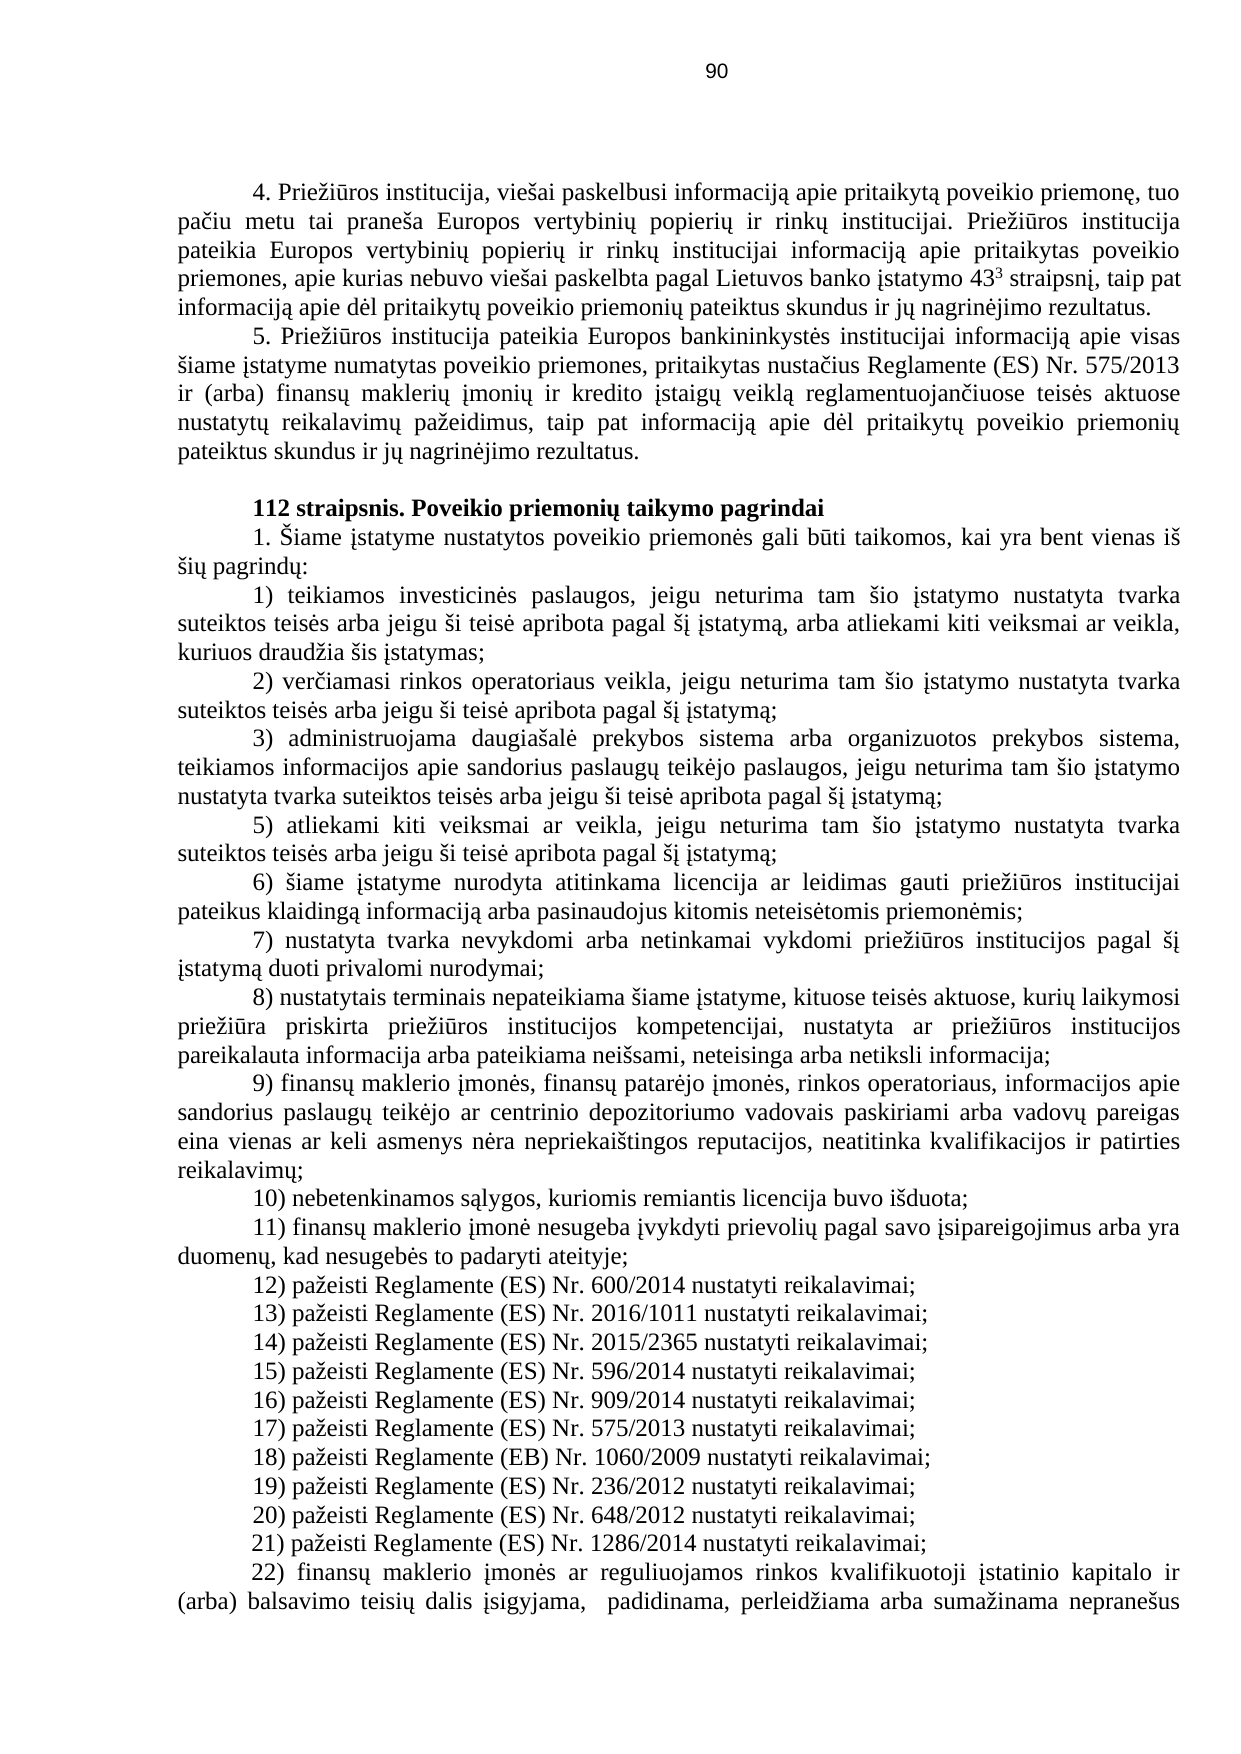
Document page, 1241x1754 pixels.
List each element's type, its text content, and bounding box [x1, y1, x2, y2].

text 21) pažeisti Reglamente (ES) Nr. 1286/2014 nustatyti reikalavimai; [177, 1528, 1181, 1557]
text 19) pažeisti Reglamente (ES) Nr. 236/2012 nustatyti reikalavimai; [177, 1471, 1181, 1500]
text 17) pažeisti Reglamente (ES) Nr. 575/2013 nustatyti reikalavimai; [177, 1413, 1181, 1442]
text 16) pažeisti Reglamente (ES) Nr. 909/2014 nustatyti reikalavimai; [177, 1385, 1181, 1413]
text 13) pažeisti Reglamente (ES) Nr. 2016/1011 nustatyti reikalavimai; [177, 1298, 1181, 1327]
text 12) pažeisti Reglamente (ES) Nr. 600/2014 nustatyti reikalavimai; [177, 1270, 1181, 1298]
text 6) šiame įstatyme nurodyta atitinkama licencija ar leidimas gauti priežiūros institucijai pateikus klaidingą informaciją arba pasinaudojus kitomis neteisėtomis priemonėmis; [177, 867, 1181, 925]
text 10) nebetenkinamos sąlygos, kuriomis remiantis licencija buvo išduota; [177, 1183, 1181, 1212]
text 22) finansų maklerio įmonės ar reguliuojamos rinkos kvalifikuotoji įstatinio kapitalo ir (arba) balsavimo teisių dalis įsigyjama, padidinama, perleidžiama arba sumažinama nepranešus [177, 1557, 1181, 1615]
text 9) finansų maklerio įmonės, finansų patarėjo įmonės, rinkos operatoriaus, informacijos apie sandorius paslaugų teikėjo ar centrinio depozitoriumo vadovais paskiriami arba vadovų pareigas eina vienas ar keli asmenys nėra nepriekaištingos reputacijos, neatitinka kvalifikacijos ir patirties reikalavimų; [177, 1068, 1181, 1183]
text 15) pažeisti Reglamente (ES) Nr. 596/2014 nustatyti reikalavimai; [177, 1356, 1181, 1385]
text 11) finansų maklerio įmonė nesugeba įvykdyti prievolių pagal savo įsipareigojimus arba yra duomenų, kad nesugebės to padaryti ateityje; [177, 1212, 1181, 1270]
text 3) administruojama daugiašalė prekybos sistema arba organizuotos prekybos sistema, teikiamos informacijos apie sandorius paslaugų teikėjo paslaugos, jeigu neturima tam šio įstatymo nustatyta tvarka suteiktos teisės arba jeigu ši teisė apribota pagal šį įstatymą; [177, 723, 1181, 810]
text 2) verčiamasi rinkos operatoriaus veikla, jeigu neturima tam šio įstatymo nustatyta tvarka suteiktos teisės arba jeigu ši teisė apribota pagal šį įstatymą; [177, 666, 1181, 723]
text 20) pažeisti Reglamente (ES) Nr. 648/2012 nustatyti reikalavimai; [177, 1500, 1181, 1528]
text 112 straipsnis. Poveikio priemonių taikymo pagrindai [177, 493, 1181, 522]
text 1. Šiame įstatyme nustatytos poveikio priemonės gali būti taikomos, kai yra bent vienas iš šių pagrindų: [177, 522, 1181, 580]
text 1) teikiamos investicinės paslaugos, jeigu neturima tam šio įstatymo nustatyta tvarka suteiktos teisės arba jeigu ši teisė apribota pagal šį įstatymą, arba atliekami kiti veiksmai ar veikla, kuriuos draudžia šis įstatymas; [177, 580, 1181, 666]
text 5) atliekami kiti veiksmai ar veikla, jeigu neturima tam šio įstatymo nustatyta tvarka suteiktos teisės arba jeigu ši teisė apribota pagal šį įstatymą; [177, 810, 1181, 867]
text 18) pažeisti Reglamente (EB) Nr. 1060/2009 nustatyti reikalavimai; [177, 1442, 1181, 1471]
text 4. Priežiūros institucija, viešai paskelbusi informaciją apie pritaikytą poveikio priemonę, tuo pačiu metu tai praneša Europos vertybinių popierių ir rinkų institucijai. Priežiūros institucija pateikia Europos vertybinių popierių ir rinkų institucijai informaciją apie pritaikytas poveikio priemones, apie kurias nebuvo viešai paskelbta pagal Lietuvos banko įstatymo 433 straipsnį, taip pat informaciją apie dėl pritaikytų poveikio priemonių pateiktus skundus ir jų nagrinėjimo rezultatus. [177, 177, 1181, 321]
text 14) pažeisti Reglamente (ES) Nr. 2015/2365 nustatyti reikalavimai; [177, 1327, 1181, 1356]
text 7) nustatyta tvarka nevykdomi arba netinkamai vykdomi priežiūros institucijos pagal šį įstatymą duoti privalomi nurodymai; [177, 925, 1181, 982]
text 5. Priežiūros institucija pateikia Europos bankininkystės institucijai informaciją apie visas šiame įstatyme numatytas poveikio priemones, pritaikytas nustačius Reglamente (ES) Nr. 575/2013 ir (arba) finansų maklerių įmonių ir kredito įstaigų veiklą reglamentuojančiuose teisės aktuose nustatytų reikalavimų pažeidimus, taip pat informaciją apie dėl pritaikytų poveikio priemonių pateiktus skundus ir jų nagrinėjimo rezultatus. [177, 321, 1181, 465]
text 8) nustatytais terminais nepateikiama šiame įstatyme, kituose teisės aktuose, kurių laikymosi priežiūra priskirta priežiūros institucijos kompetencijai, nustatyta ar priežiūros institucijos pareikalauta informacija arba pateikiama neišsami, neteisinga arba netiksli informacija; [177, 982, 1181, 1068]
